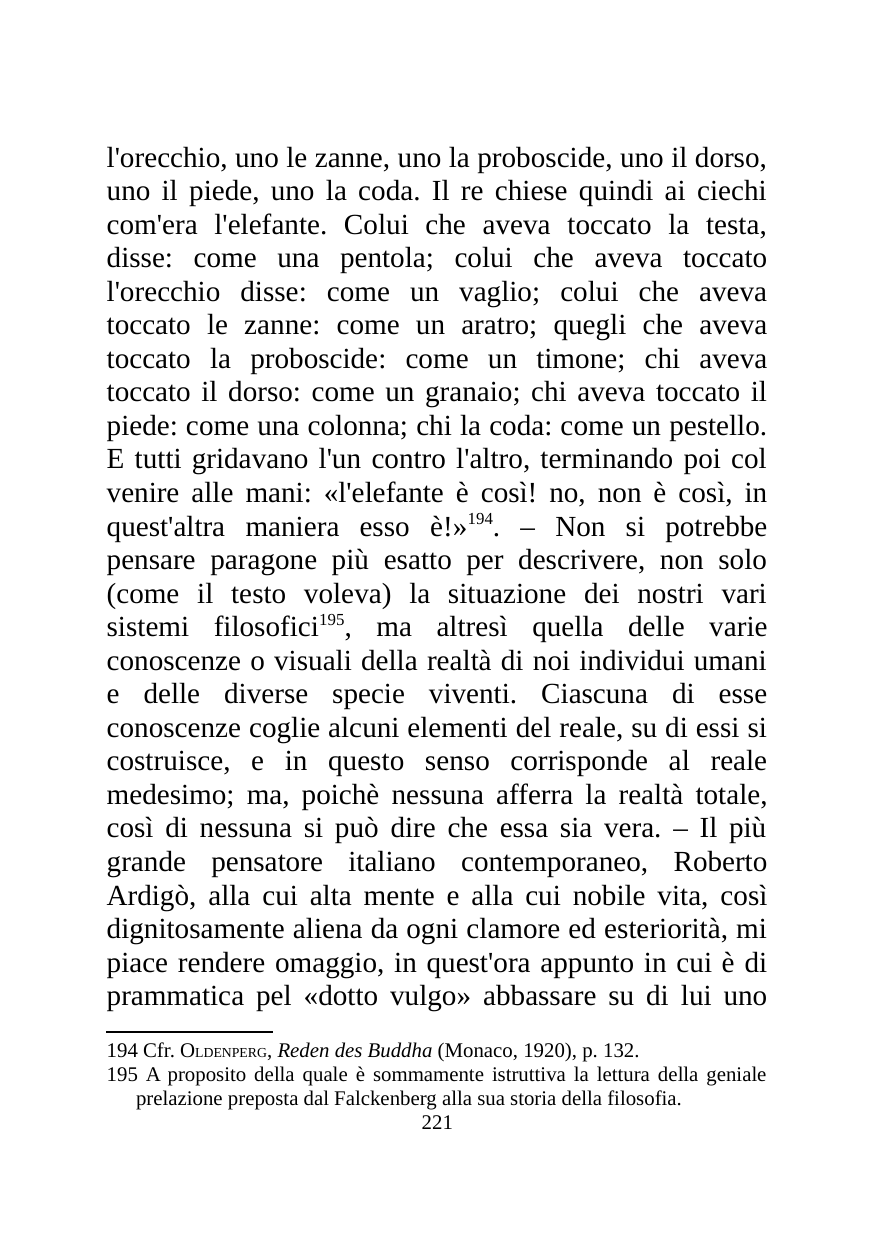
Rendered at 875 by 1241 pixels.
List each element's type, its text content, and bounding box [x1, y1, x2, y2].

text A proposito della quale è sommamente istruttiva la lettura della geniale prelazione preposta dal Falckenberg alla sua storia della filosofia. [106, 1062, 768, 1110]
text Cfr. Oldenperg, Reden des Buddha (Monaco, 1920), p. 132. [106, 1038, 768, 1062]
text l'orecchio, uno le zanne, uno la proboscide, uno il dorso, uno il piede, uno la coda. Il re chiese quindi ai ciechi com'era l'elefante. Colui che aveva toccato la testa, disse: come una pentola; colui che aveva toccato l'orecchio disse: come un vaglio; colui che aveva toccato le zanne: come un aratro; quegli che aveva toccato la proboscide: come un timone; chi aveva toccato il dorso: come un granaio; chi aveva toccato il piede: come una colonna; chi la coda: come un pestello. E tutti gridavano l'un contro l'altro, terminando poi col venire alle mani: «l'elefante è così! no, non è così, in quest'altra maniera esso è!». – Non si potrebbe pensare paragone più esatto per descrivere, non solo (come il testo voleva) la situazione dei nostri vari sistemi filosofici, ma altresì quella delle varie conoscenze o visuali della realtà di noi individui umani e delle diverse specie viventi. Ciascuna di esse conoscenze coglie alcuni elementi del reale, su di essi si costruisce, e in questo senso corrisponde al reale medesimo; ma, poichè nessuna afferra la realtà totale, così di nessuna si può dire che essa sia vera. – Il più grande pensatore italiano contemporaneo, Roberto Ardigò, alla cui alta mente e alla cui nobile vita, così dignitosamente aliena da ogni clamore ed esteriorità, mi piace rendere omaggio, in quest'ora appunto in cui è di prammatica pel «dotto vulgo» abbassare su di lui uno [106, 140, 768, 1012]
